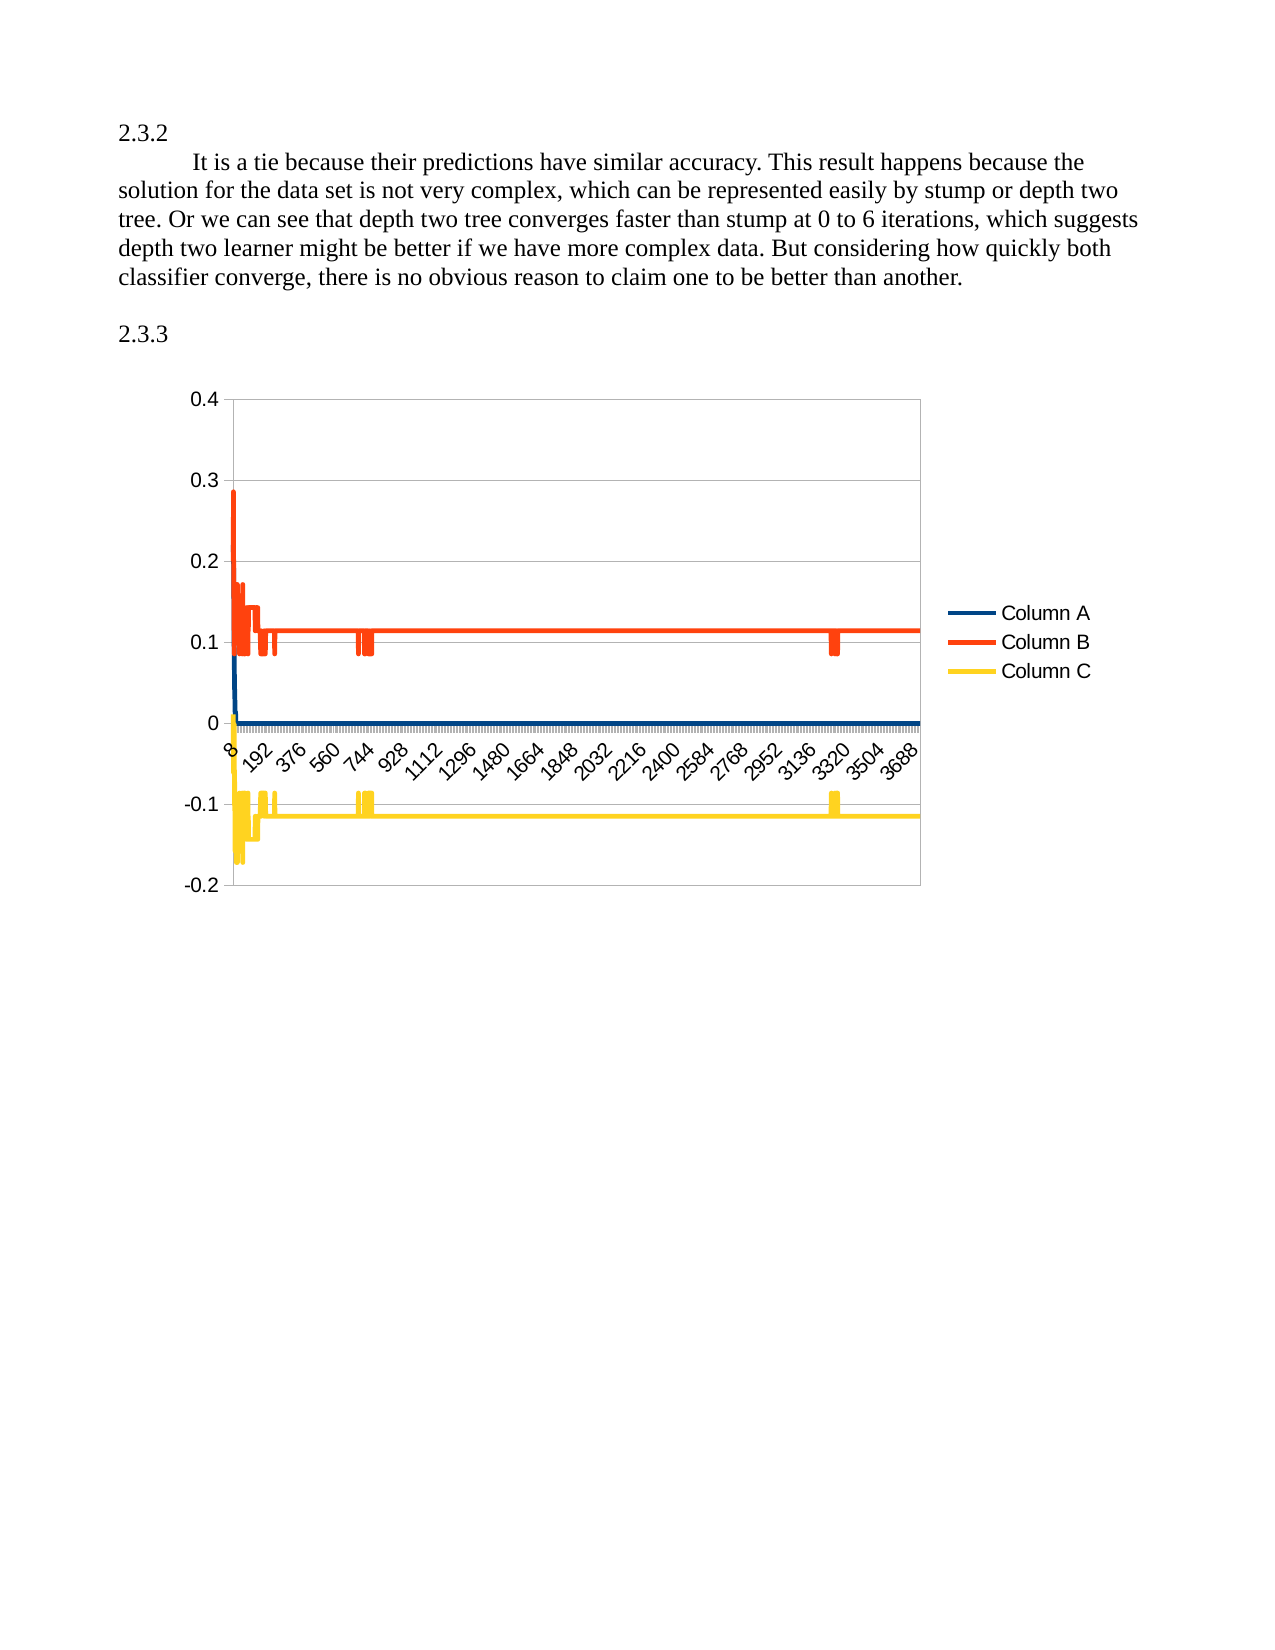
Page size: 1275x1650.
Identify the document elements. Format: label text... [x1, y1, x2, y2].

text 2.3.2 [118, 118, 1157, 147]
text 2.3.3 [118, 319, 1157, 348]
text It is a tie because their predictions have similar accuracy. This result happens because the solution for the data set is not very complex, which can be represented easily by stump or depth two tree. Or we can see that depth two tree converges faster than stump at 0 to 6 iterations, which suggests depth two learner might be better if we have more complex data. But considering how quickly both classifier converge, there is no obvious reason to claim one to be better than another. [118, 147, 1157, 291]
